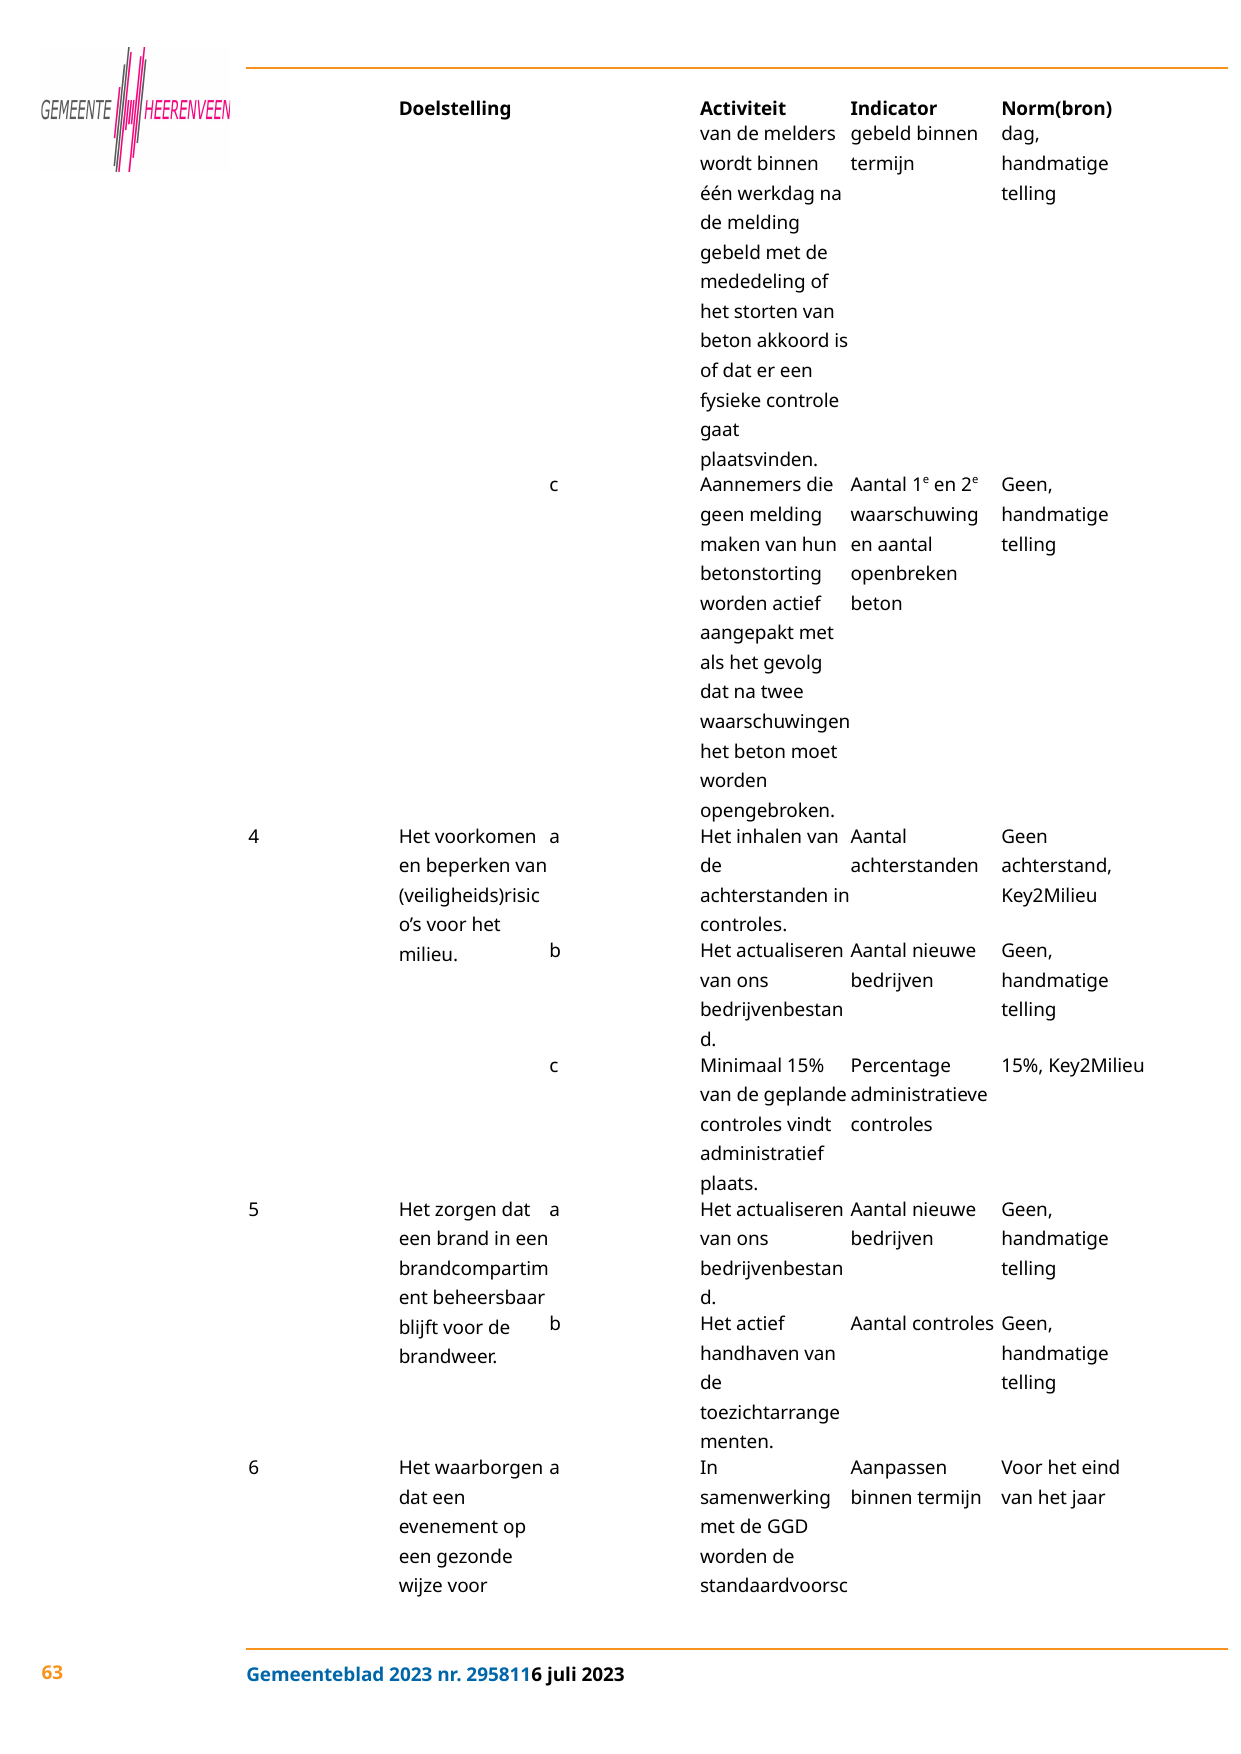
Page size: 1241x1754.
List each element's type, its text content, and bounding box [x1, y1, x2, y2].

table_cell van de melders wordt binnen één werkdag na de melding gebeld met de mededeling of het storten van beton akkoord is of dat er een fysieke controle gaat plaatsvinden. [700, 121, 850, 472]
table_cell Aanpassen binnen termijn [850, 1454, 1001, 1598]
table_cell Het actualiseren van ons bedrijvenbestand. [700, 1196, 850, 1310]
picture [41, 47, 231, 172]
table_cell a [549, 1454, 700, 1598]
table_cell Voor het eind van het jaar [1001, 1454, 1152, 1598]
table_cell c [549, 1052, 700, 1196]
table_cell Het actief handhaven van de toezichtarrangementen. [700, 1310, 850, 1454]
table_cell Het inhalen van de achterstanden in controles. [700, 823, 850, 937]
table_cell Aannemers die geen melding maken van hun betonstorting worden actief aangepakt met als het gevolg dat na twee waarschuwingen het beton moet worden opengebroken. [700, 472, 850, 823]
table_cell Aantal achterstanden [850, 823, 1001, 937]
table_cell Het waarborgen dat een evenement op een gezonde wijze voor [399, 1454, 549, 1598]
table_cell Het voorkomen en beperken van (veiligheids)risico’s voor het milieu. [399, 823, 549, 1196]
table_cell a [549, 1196, 700, 1310]
table_cell Aantal nieuwe bedrijven [850, 1196, 1001, 1310]
table_cell a [549, 823, 700, 937]
table_cell Geen, handmatige telling [1001, 1310, 1152, 1454]
table_cell 5 [248, 1196, 398, 1454]
table_cell Aantal nieuwe bedrijven [850, 937, 1001, 1052]
table_cell In samenwerking met de GGD worden de standaardvoorsc [700, 1454, 850, 1598]
table_cell dag, handmatige telling [1001, 121, 1152, 472]
table_cell Het zorgen dat een brand in een brandcompartiment beheersbaar blijft voor de brandweer. [399, 1196, 549, 1454]
table_cell 4 [248, 823, 398, 1196]
table_header Doelstelling [399, 95, 549, 121]
table_cell [399, 121, 549, 823]
table_cell Minimaal 15% van de geplande controles vindt administratief plaats. [700, 1052, 850, 1196]
table_cell [549, 121, 700, 472]
table_cell Aantal controles [850, 1310, 1001, 1454]
table_header Norm(bron) [1001, 95, 1152, 121]
table_cell c [549, 472, 700, 823]
table_header [248, 95, 398, 121]
table_cell Percentage administratieve controles [850, 1052, 1001, 1196]
table_cell b [549, 1310, 700, 1454]
table_cell Geen achterstand, Key2Milieu [1001, 823, 1152, 937]
table_header Indicator [850, 95, 1001, 121]
table_cell b [549, 937, 700, 1052]
table_header Activiteit [700, 95, 850, 121]
table_cell 6 [248, 1454, 398, 1598]
table_cell gebeld binnen termijn [850, 121, 1001, 472]
table_cell Aantal 1e en 2e waarschuwing en aantal openbreken beton [850, 472, 1001, 823]
table_cell Het actualiseren van ons bedrijvenbestand. [700, 937, 850, 1052]
table_cell Geen, handmatige telling [1001, 937, 1152, 1052]
table_cell 15%, Key2Milieu [1001, 1052, 1152, 1196]
table_cell [248, 121, 398, 823]
table_header [549, 95, 700, 121]
table_cell Geen, handmatige telling [1001, 472, 1152, 823]
table_cell Geen, handmatige telling [1001, 1196, 1152, 1310]
